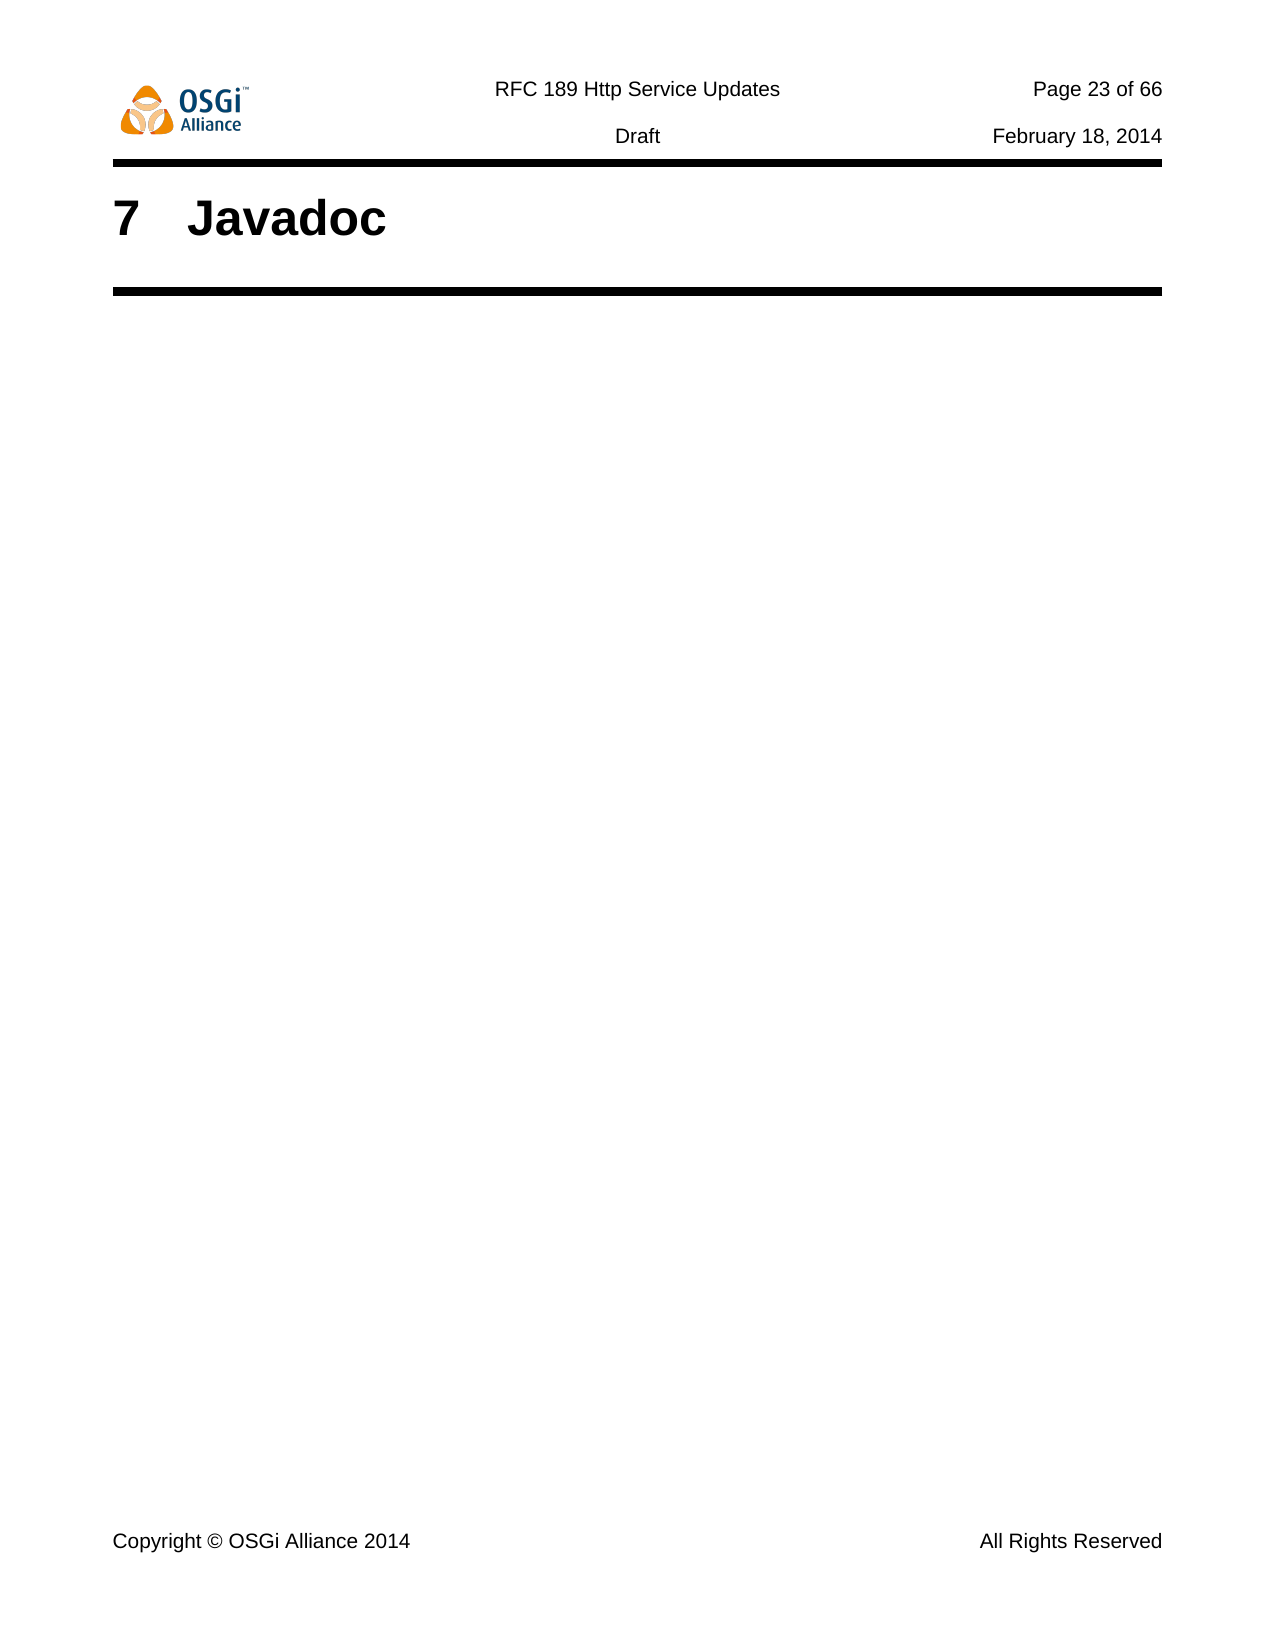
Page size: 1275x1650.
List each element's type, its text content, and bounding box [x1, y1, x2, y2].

picture [113, 78, 257, 142]
subtitle Javadoc [112, 160, 1162, 296]
